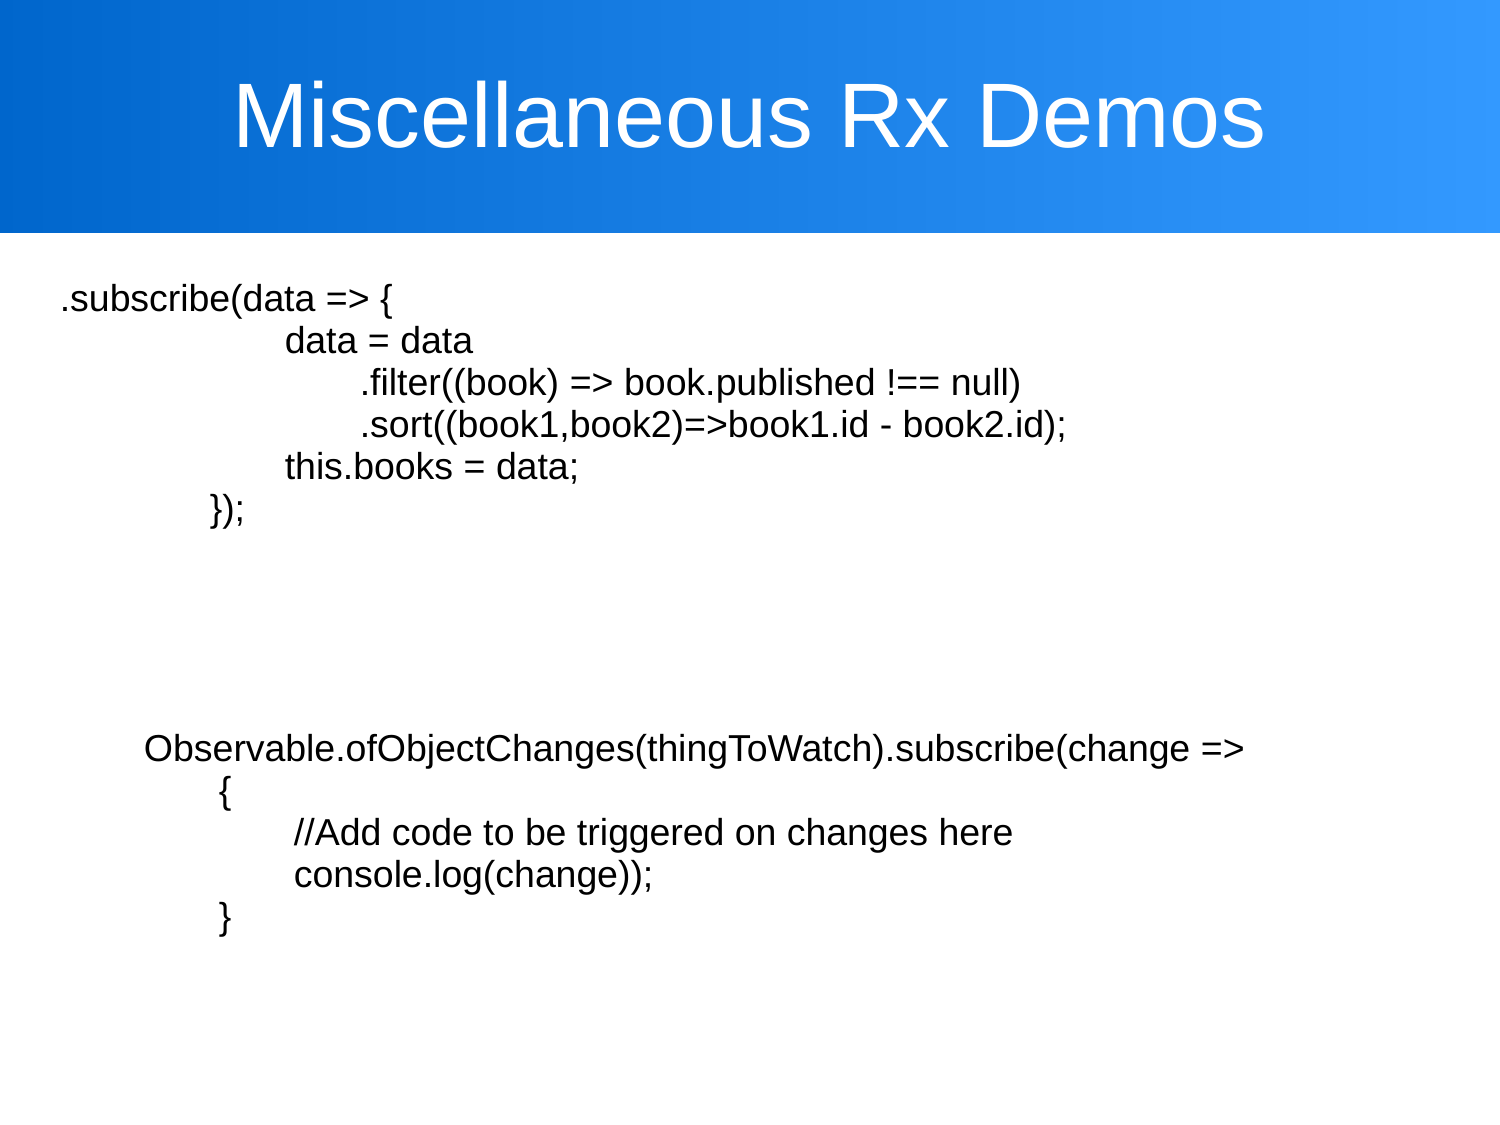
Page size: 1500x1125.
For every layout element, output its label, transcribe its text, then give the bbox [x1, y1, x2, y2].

title Miscellaneous Rx Demos [0, 0, 1500, 233]
text_box .subscribe(data => { data = data .filter((book) => book.published !== null) .sort((book1,book2)=>book1.id - book2.id); this.books = data; }); [45, 270, 1108, 538]
text_box Observable.ofObjectChanges(thingToWatch).subscribe(change => { //Add code to be triggered on changes here console.log(change)); } [129, 719, 1261, 946]
